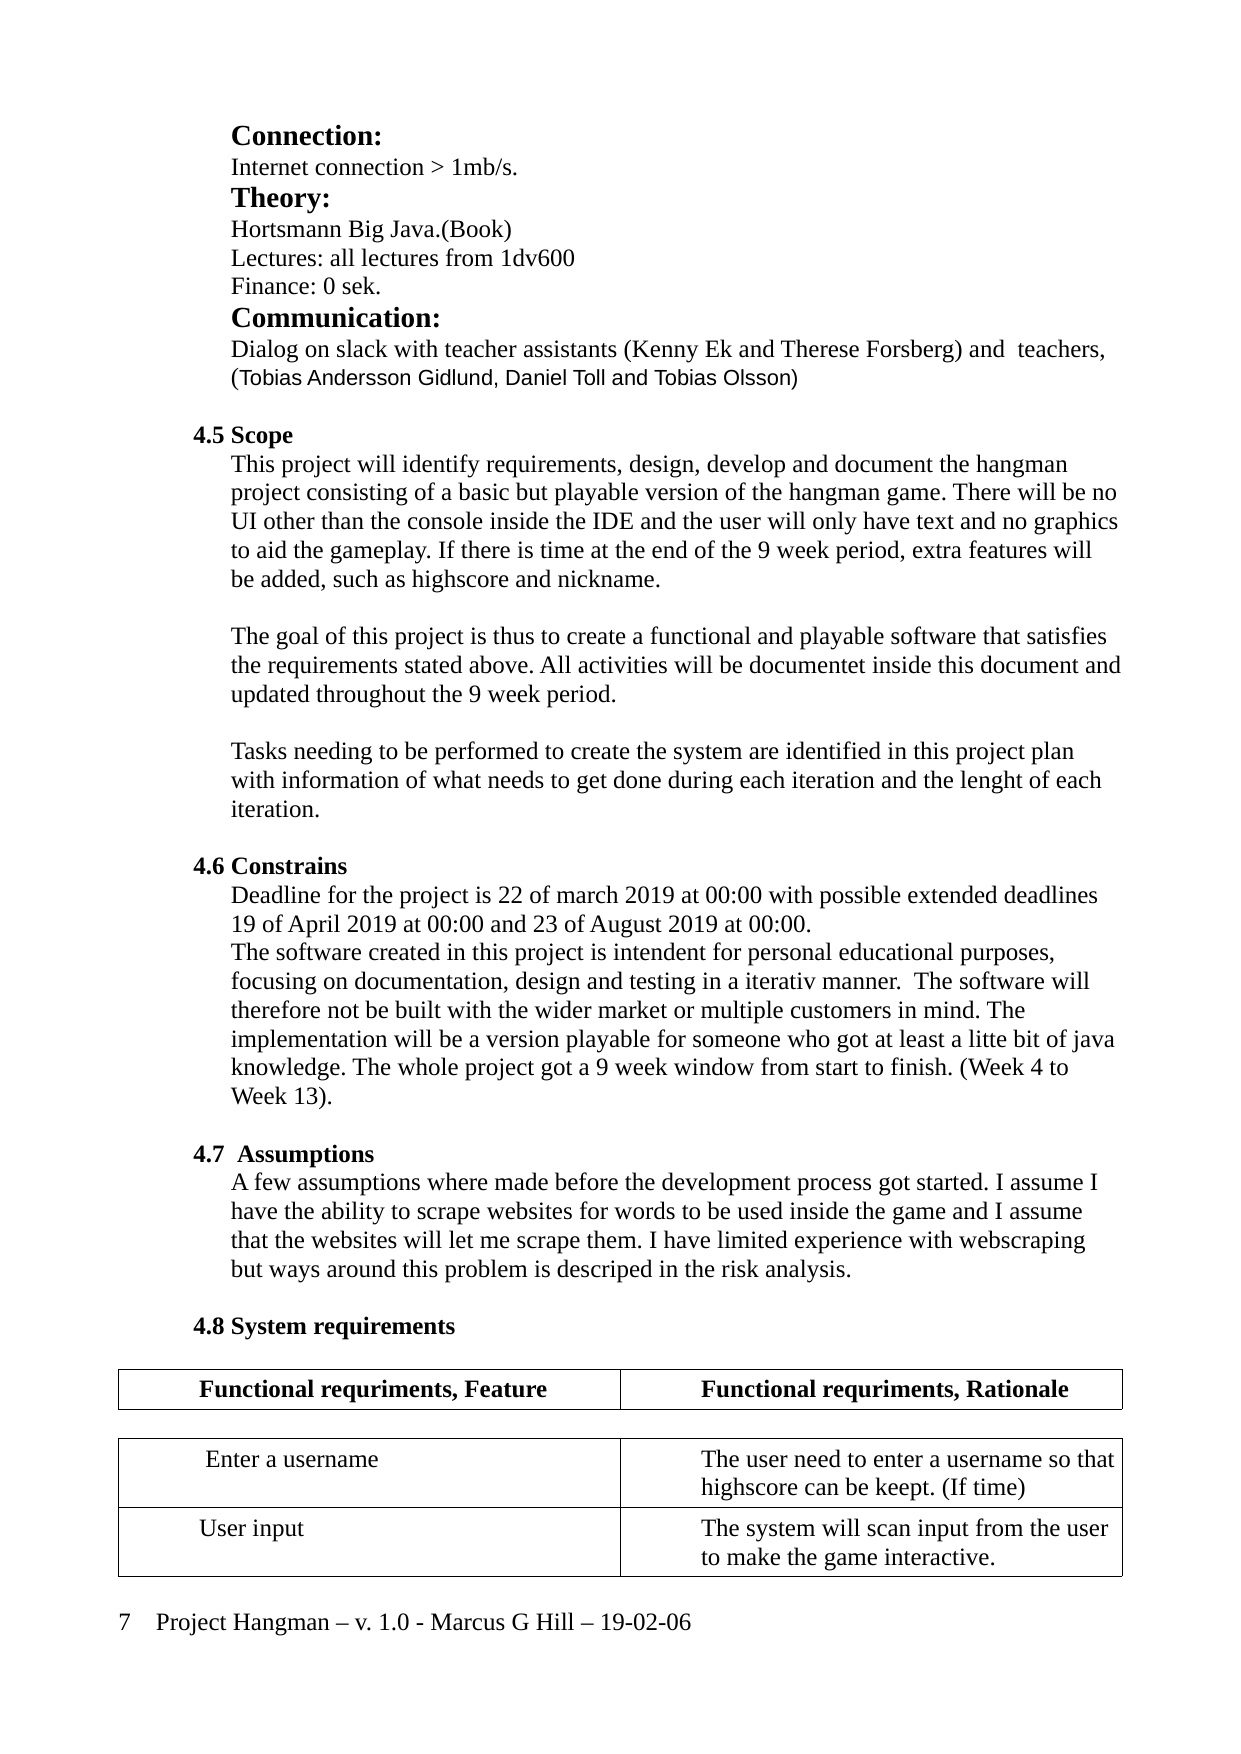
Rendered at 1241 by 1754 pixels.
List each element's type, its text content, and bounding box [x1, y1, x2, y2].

list Communication: [193, 300, 1122, 334]
list Dialog on slack with teacher assistants (Kenny Ek and Therese Forsberg) and teachers, (Tobias Andersson Gidlund, Daniel Toll and Tobias Olsson) [193, 334, 1122, 420]
list Assumptions A few assumptions where made before the development process got started. I assume I have the ability to scrape websites for words to be used inside the game and I assume that the websites will let me scrape them. I have limited experience with webscraping but ways around this problem is descriped in the risk analysis. [193, 1139, 1122, 1311]
list Tasks needing to be performed to create the system are identified in this project plan with information of what needs to get done during each iteration and the lenght of each iteration. [193, 736, 1122, 851]
list Scope This project will identify requirements, design, develop and document the hangman project consisting of a basic but playable version of the hangman game. There will be no UI other than the console inside the IDE and the user will only have text and no graphics to aid the gameplay. If there is time at the end of the 9 week period, extra features will be added, such as highscore and nickname. The goal of this project is thus to create a functional and playable software that satisfies the requirements stated above. All activities will be documentet inside this document and updated throughout the 9 week period. [193, 420, 1122, 736]
table_header Enter a username [119, 1439, 620, 1507]
table_header Functional requriments, Feature [119, 1370, 620, 1409]
table_header Functional requriments, Rationale [621, 1370, 1122, 1409]
list Constrains Deadline for the project is 22 of march 2019 at 00:00 with possible extended deadlines 19 of April 2019 at 00:00 and 23 of August 2019 at 00:00. The software created in this project is intendent for personal educational purposes, focusing on documentation, design and testing in a iterativ manner. The software will therefore not be built with the wider market or multiple customers in mind. The implementation will be a version playable for someone who got at least a litte bit of java knowledge. The whole project got a 9 week window from start to finish. (Week 4 to Week 13). [193, 851, 1122, 1139]
table_cell The system will scan input from the user to make the game interactive. [621, 1508, 1122, 1576]
list Connection: Internet connection > 1mb/s. Theory: Hortsmann Big Java.(Book) Lectures: all lectures from 1dv600 [193, 118, 1122, 271]
list Finance: 0 sek. [193, 271, 1122, 300]
table_header The user need to enter a username so that highscore can be keept. (If time) [621, 1439, 1122, 1507]
list System requirements [193, 1311, 1122, 1340]
table_cell User input [119, 1508, 620, 1576]
